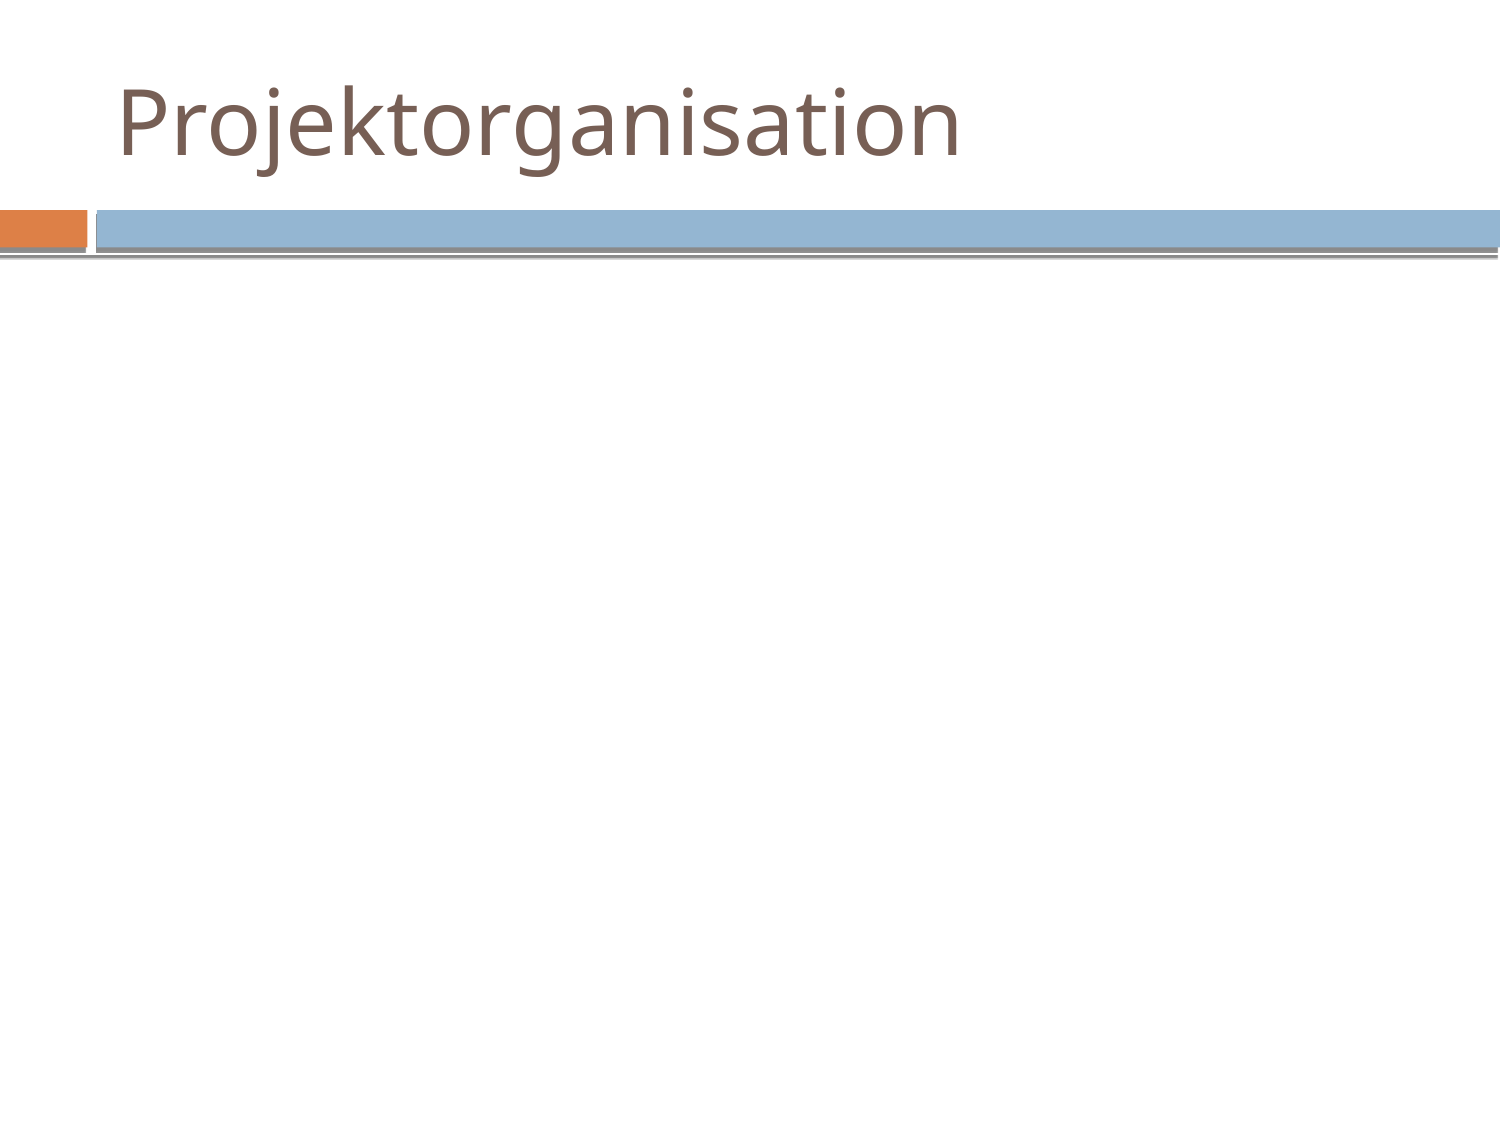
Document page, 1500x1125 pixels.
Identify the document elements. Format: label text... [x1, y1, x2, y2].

title Projektorganisation [100, 37, 1438, 200]
